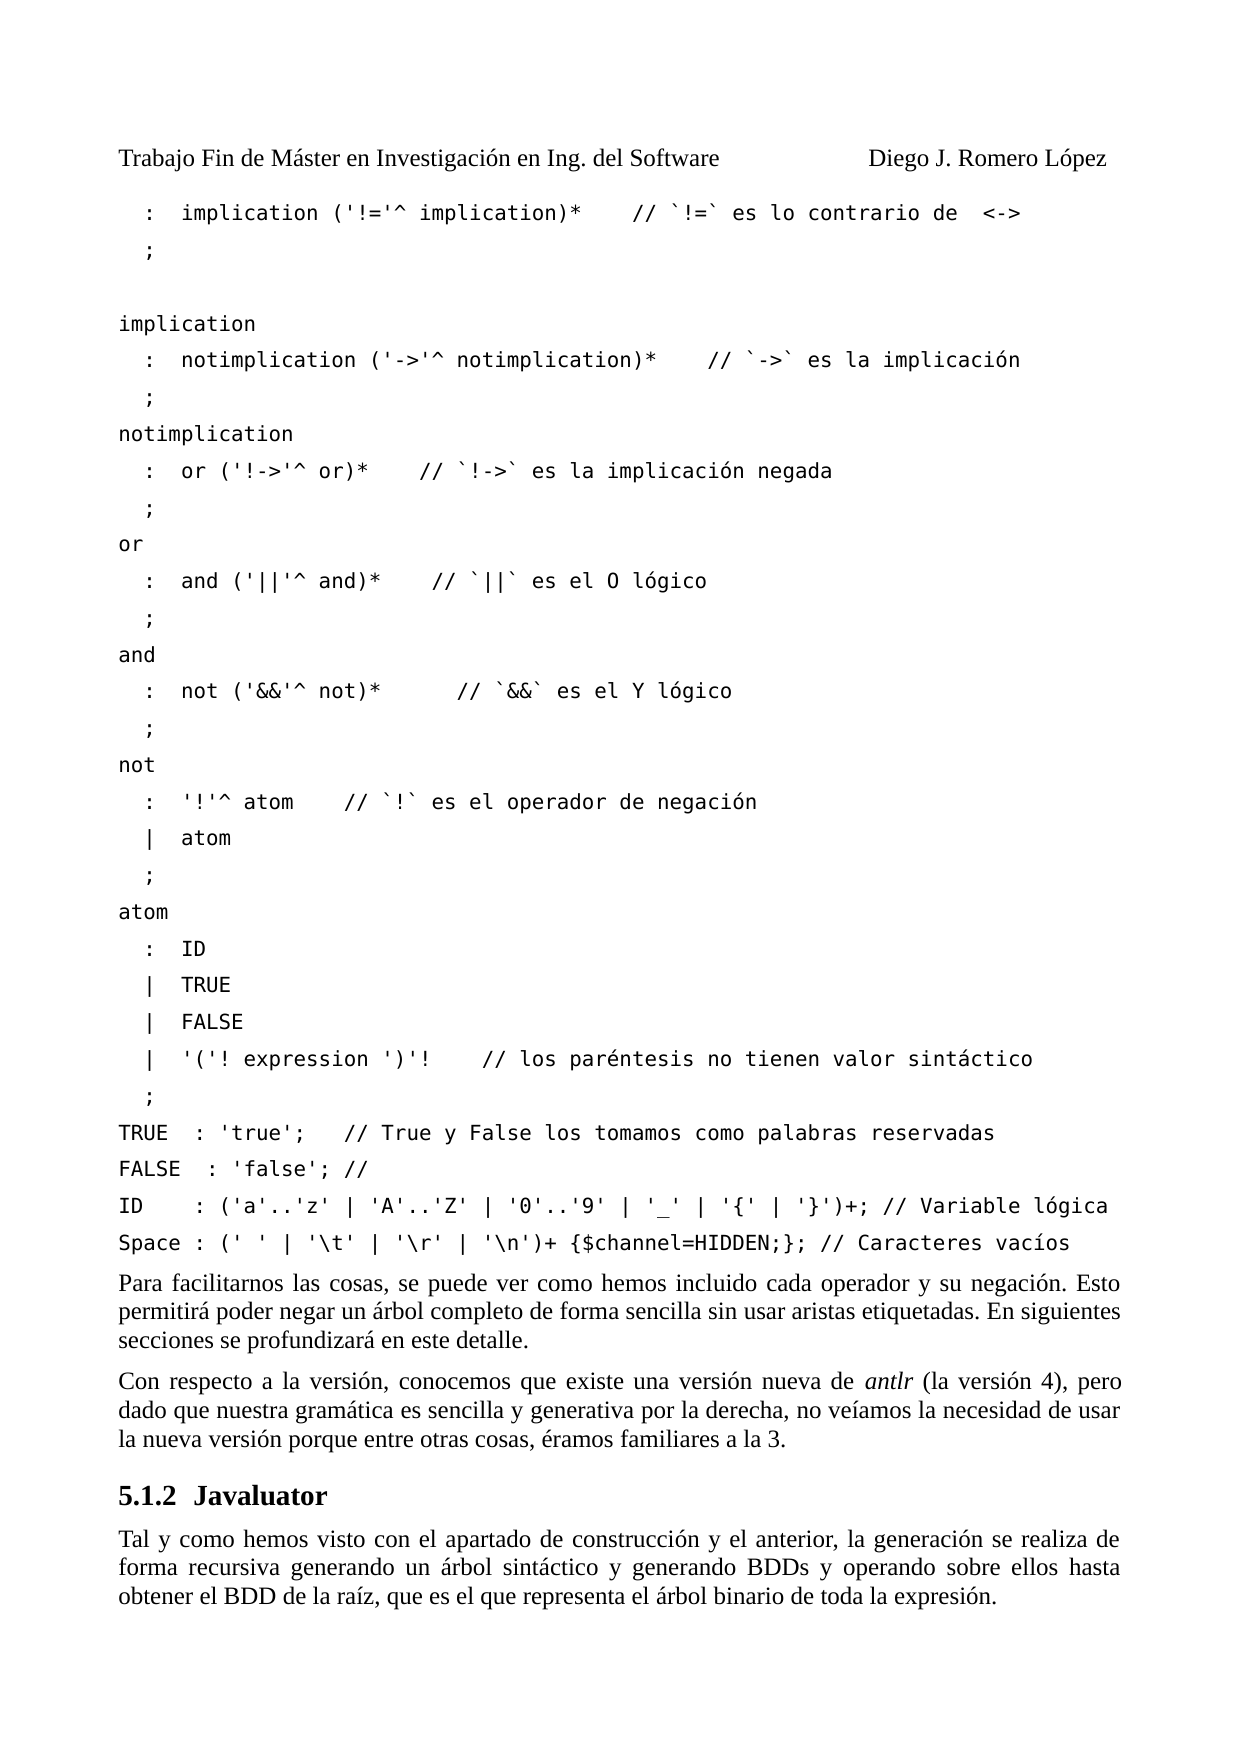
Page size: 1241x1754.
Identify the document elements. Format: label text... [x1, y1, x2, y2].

text Space : (' ' | '\t' | '\r' | '\n')+ {$channel=HIDDEN;}; // Caracteres vacíos [118, 1231, 1122, 1255]
subtitle Javaluator [118, 1478, 1122, 1511]
text : implication ('!='^ implication)* // `!=` es lo contrario de <-> [118, 201, 1122, 226]
text Tal y como hemos visto con el apartado de construcción y el anterior, la generación se realiza de forma recursiva generando un árbol sintáctico y generando BDDs y operando sobre ellos hasta obtener el BDD de la raíz, que es el que representa el árbol binario de toda la expresión. [118, 1524, 1122, 1610]
text | atom [118, 826, 1122, 851]
text : not ('&&'^ not)* // `&&` es el Y lógico [118, 679, 1122, 704]
text ; [118, 1084, 1122, 1108]
text : or ('!->'^ or)* // `!->` es la implicación negada [118, 459, 1122, 483]
text ; [118, 606, 1122, 630]
text ; [118, 496, 1122, 520]
text : ID [118, 937, 1122, 961]
text | '('! expression ')'! // los paréntesis no tienen valor sintáctico [118, 1047, 1122, 1071]
text | FALSE [118, 1010, 1122, 1034]
text : notimplication ('->'^ notimplication)* // `->` es la implicación [118, 348, 1122, 373]
text FALSE : 'false'; // [118, 1157, 1122, 1182]
text implication [118, 312, 1122, 336]
text atom [118, 900, 1122, 924]
text Con respecto a la versión, conocemos que existe una versión nueva de antlr (la versión 4), pero dado que nuestra gramática es sencilla y generativa por la derecha, no veíamos la necesidad de usar la nueva versión porque entre otras cosas, éramos familiares a la 3. [118, 1366, 1122, 1453]
text TRUE : 'true'; // True y False los tomamos como palabras reservadas [118, 1121, 1122, 1145]
text ; [118, 238, 1122, 262]
text Para facilitarnos las cosas, se puede ver como hemos incluido cada operador y su negación. Esto permitirá poder negar un árbol completo de forma sencilla sin usar aristas etiquetadas. En siguientes secciones se profundizará en este detalle. [118, 1268, 1122, 1354]
text ; [118, 863, 1122, 887]
text ID : ('a'..'z' | 'A'..'Z' | '0'..'9' | '_' | '{' | '}')+; // Variable lógica [118, 1194, 1122, 1218]
text : '!'^ atom // `!` es el operador de negación [118, 790, 1122, 814]
text or [118, 532, 1122, 557]
text | TRUE [118, 973, 1122, 998]
text ; [118, 716, 1122, 740]
text and [118, 643, 1122, 667]
text ; [118, 385, 1122, 409]
text not [118, 753, 1122, 777]
text : and ('||'^ and)* // `||` es el O lógico [118, 569, 1122, 593]
text notimplication [118, 422, 1122, 446]
